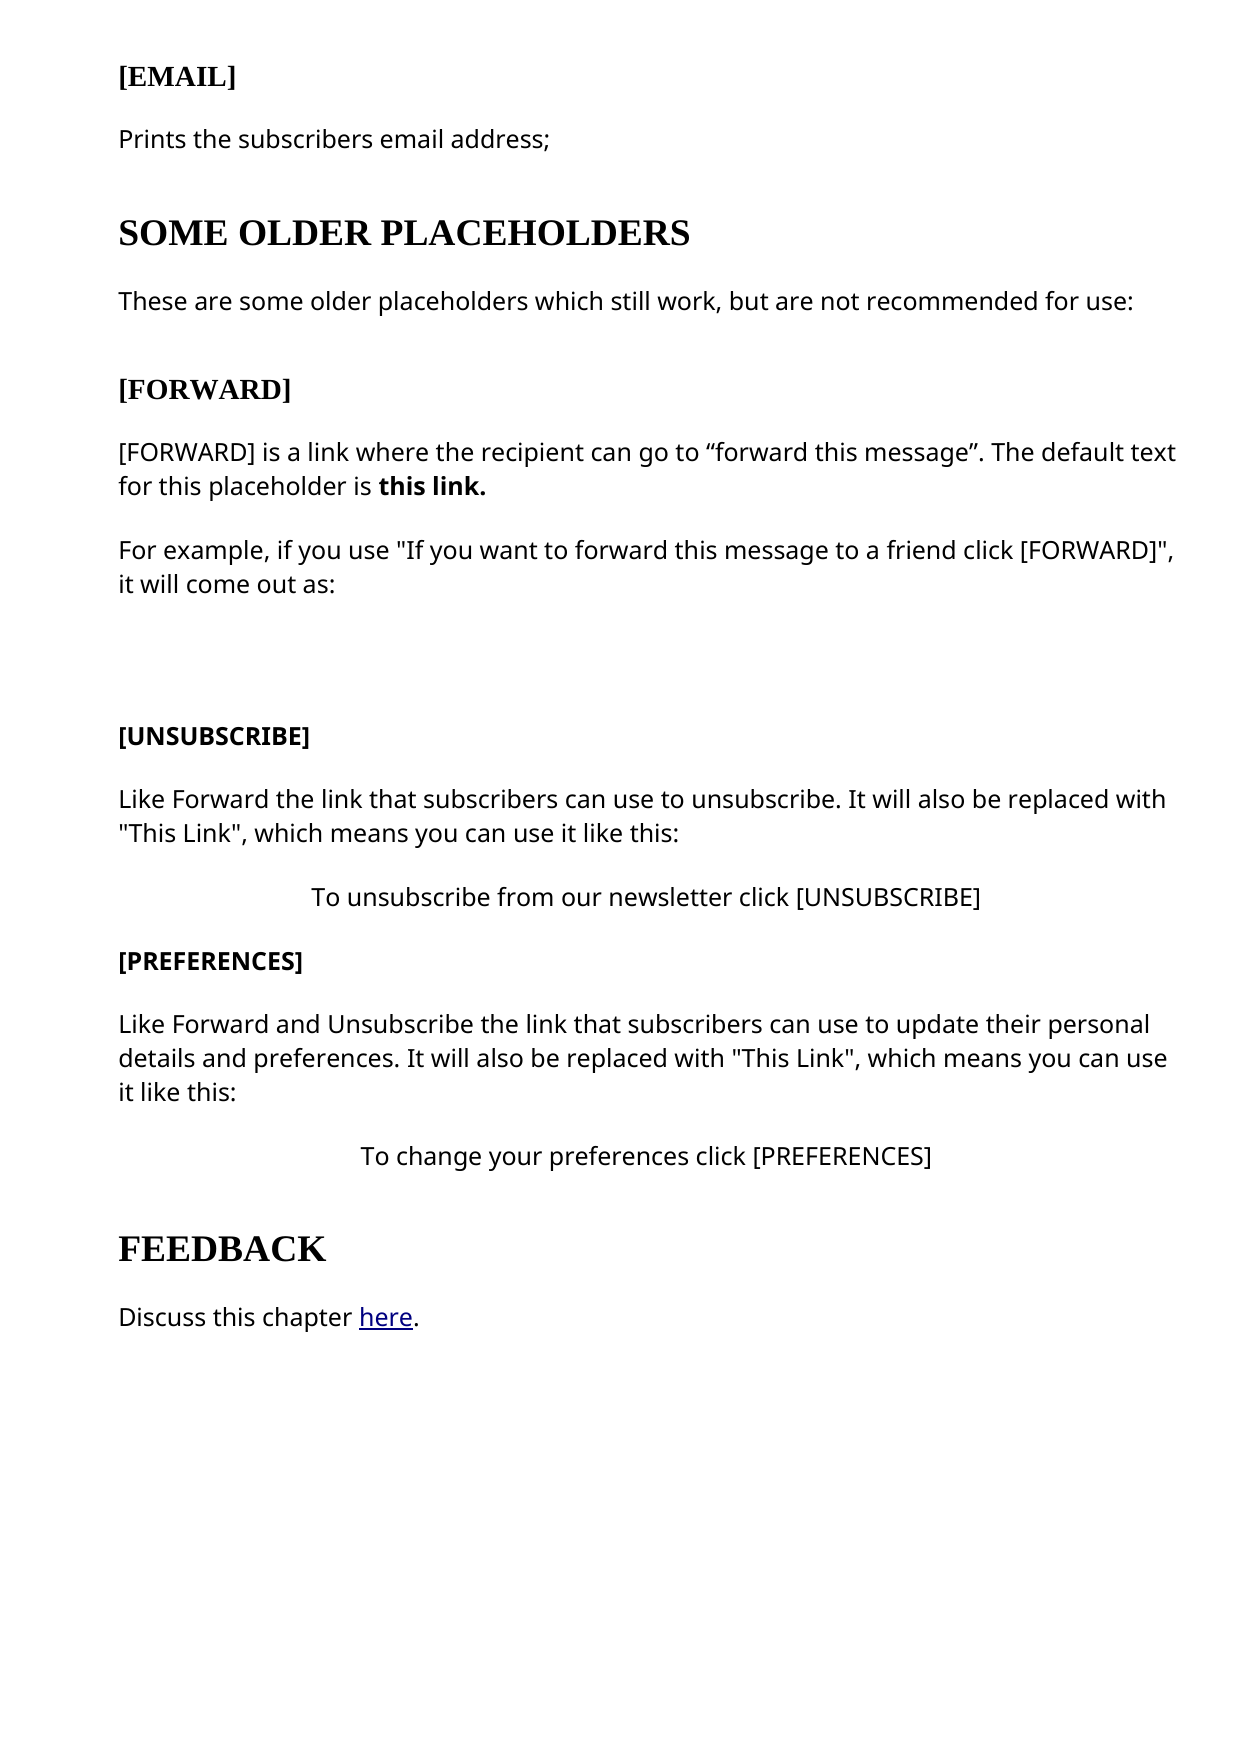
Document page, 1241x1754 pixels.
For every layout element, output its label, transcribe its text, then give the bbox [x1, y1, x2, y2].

text [PREFERENCES] [118, 943, 1181, 977]
text Prints the subscribers email address; [118, 122, 1181, 156]
text [FORWARD] is a link where the recipient can go to “forward this message”. The default text for this placeholder is this link. [118, 435, 1181, 503]
text For example, if you use "If you want to forward this message to a friend click [FORWARD]", it will come out as: [118, 532, 1181, 601]
subtitle [EMAIL] [118, 59, 1181, 93]
text To change your preferences click [PREFERENCES] [118, 1138, 1181, 1172]
subtitle Some older placeholders [118, 211, 1181, 254]
text [UNSUBSCRIBE] [118, 718, 1181, 752]
text These are some older placeholders which still work, but are not recommended for use: [118, 283, 1181, 317]
subtitle Feedback [118, 1227, 1181, 1270]
text Like Forward and Unsubscribe the link that subscribers can use to update their personal details and preferences. It will also be replaced with "This Link", which means you can use it like this: [118, 1007, 1181, 1109]
subtitle [FORWARD] [118, 372, 1181, 405]
text Like Forward the link that subscribers can use to unsubscribe. It will also be replaced with "This Link", which means you can use it like this: [118, 782, 1181, 850]
text To unsubscribe from our newsletter click [UNSUBSCRIBE] [118, 879, 1181, 914]
text Discuss this chapter here. [118, 1299, 1181, 1333]
